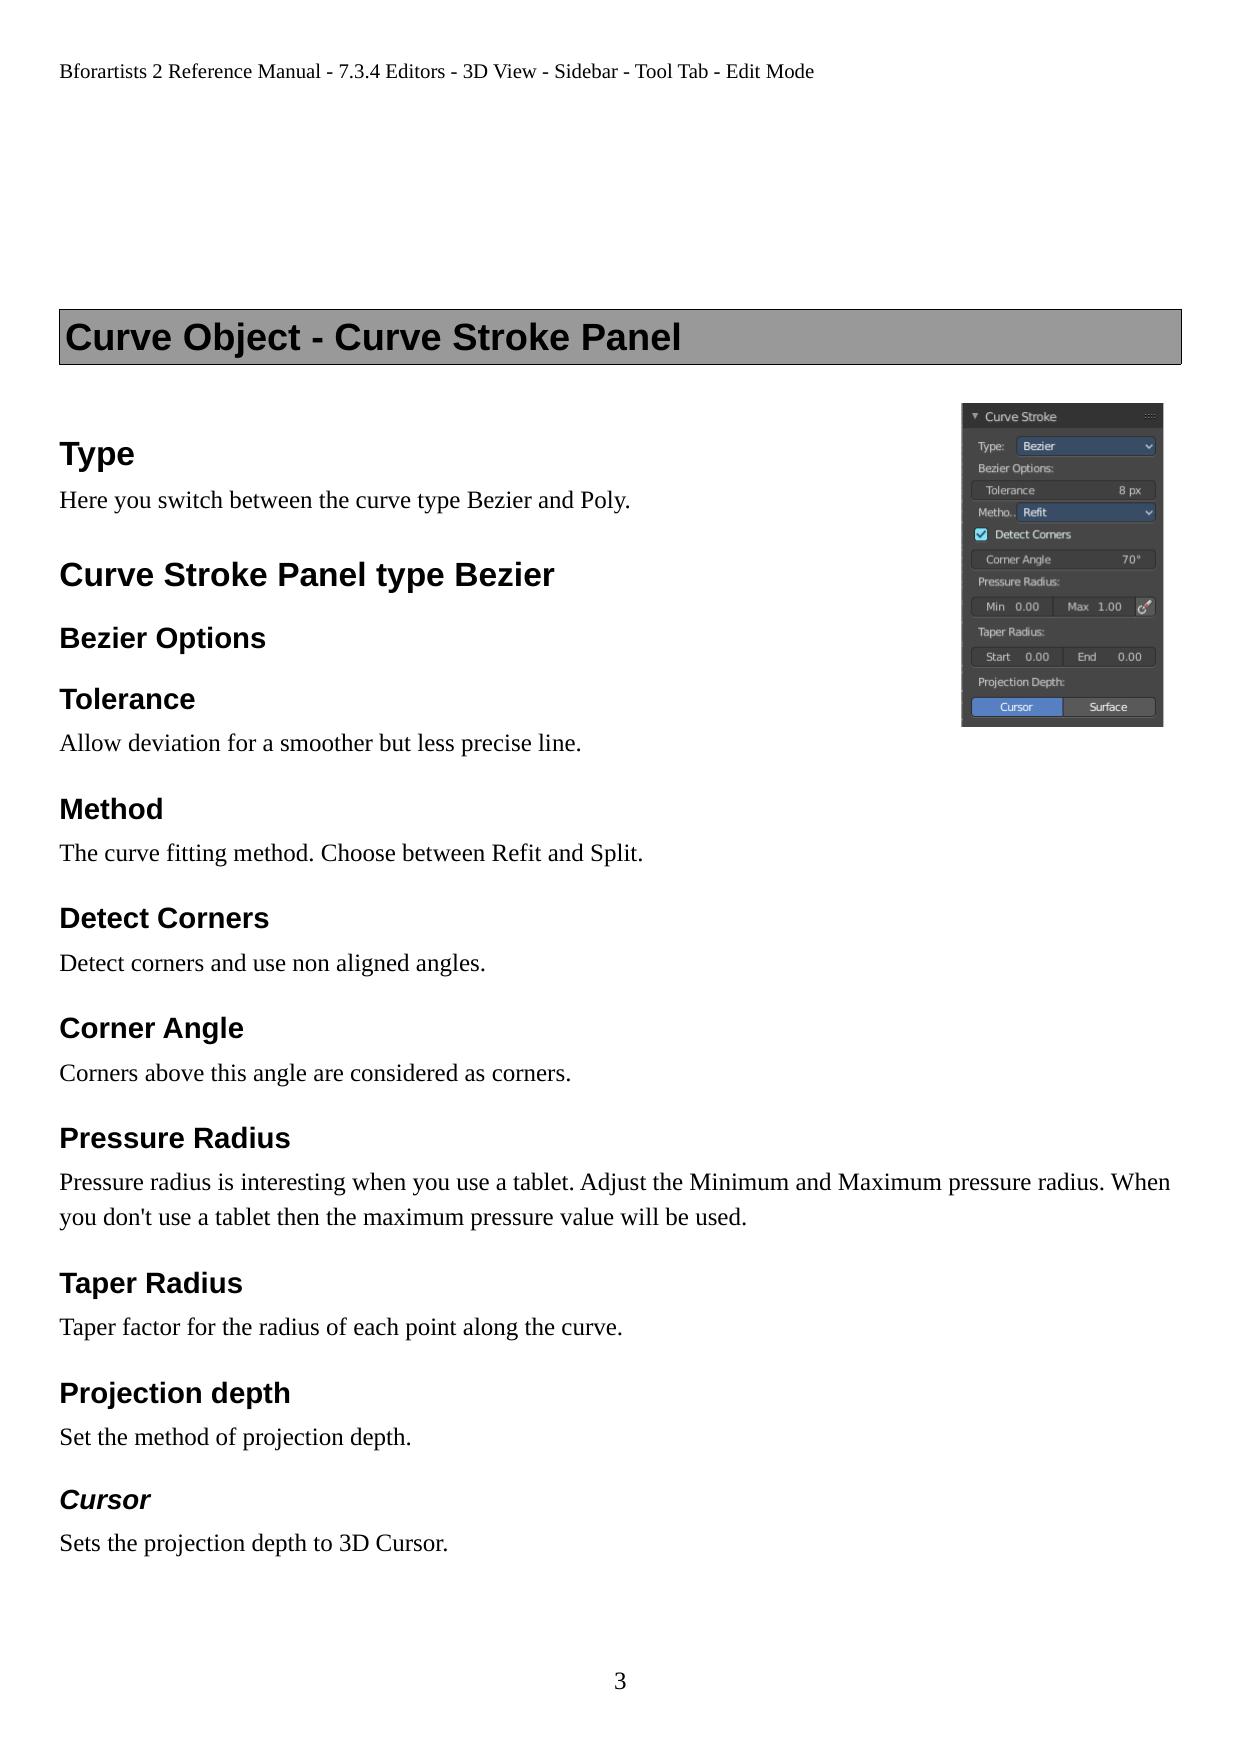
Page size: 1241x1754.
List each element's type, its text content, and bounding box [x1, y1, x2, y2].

text Here you switch between the curve type Bezier and Poly. [59, 485, 961, 514]
subtitle Taper Radius [59, 1266, 1181, 1299]
subtitle Detect Corners [59, 901, 1181, 935]
picture [961, 403, 1164, 727]
subtitle [1164, 682, 1181, 715]
subtitle [1164, 555, 1181, 594]
subtitle [1164, 621, 1181, 654]
subtitle Projection depth [59, 1376, 1181, 1409]
subtitle Tolerance [59, 682, 961, 715]
text Corners above this angle are considered as corners. [59, 1058, 1181, 1086]
text Detect corners and use non aligned angles. [59, 948, 1181, 976]
subtitle Method [59, 792, 1181, 825]
text Set the method of projection depth. [59, 1422, 1181, 1451]
subtitle Pressure Radius [59, 1121, 1181, 1155]
subtitle Corner Angle [59, 1011, 1181, 1045]
text Sets the projection depth to 3D Cursor. [59, 1528, 1181, 1556]
subtitle Cursor [59, 1483, 1181, 1515]
subtitle [1164, 434, 1181, 473]
subtitle Bezier Options [59, 621, 961, 654]
subtitle Curve Stroke Panel type Bezier [59, 555, 961, 594]
text The curve fitting method. Choose between Refit and Split. [59, 838, 1181, 867]
text Allow deviation for a smoother but less precise line. [59, 728, 1181, 757]
text Taper factor for the radius of each point along the curve. [59, 1312, 1181, 1341]
subtitle Type [59, 434, 961, 473]
text Pressure radius is interesting when you use a tablet. Adjust the Minimum and Maximum pressure radius. When you don't use a tablet then the maximum pressure value will be used. [59, 1167, 1181, 1231]
table_header Curve Object - Curve Stroke Panel [60, 310, 1181, 364]
